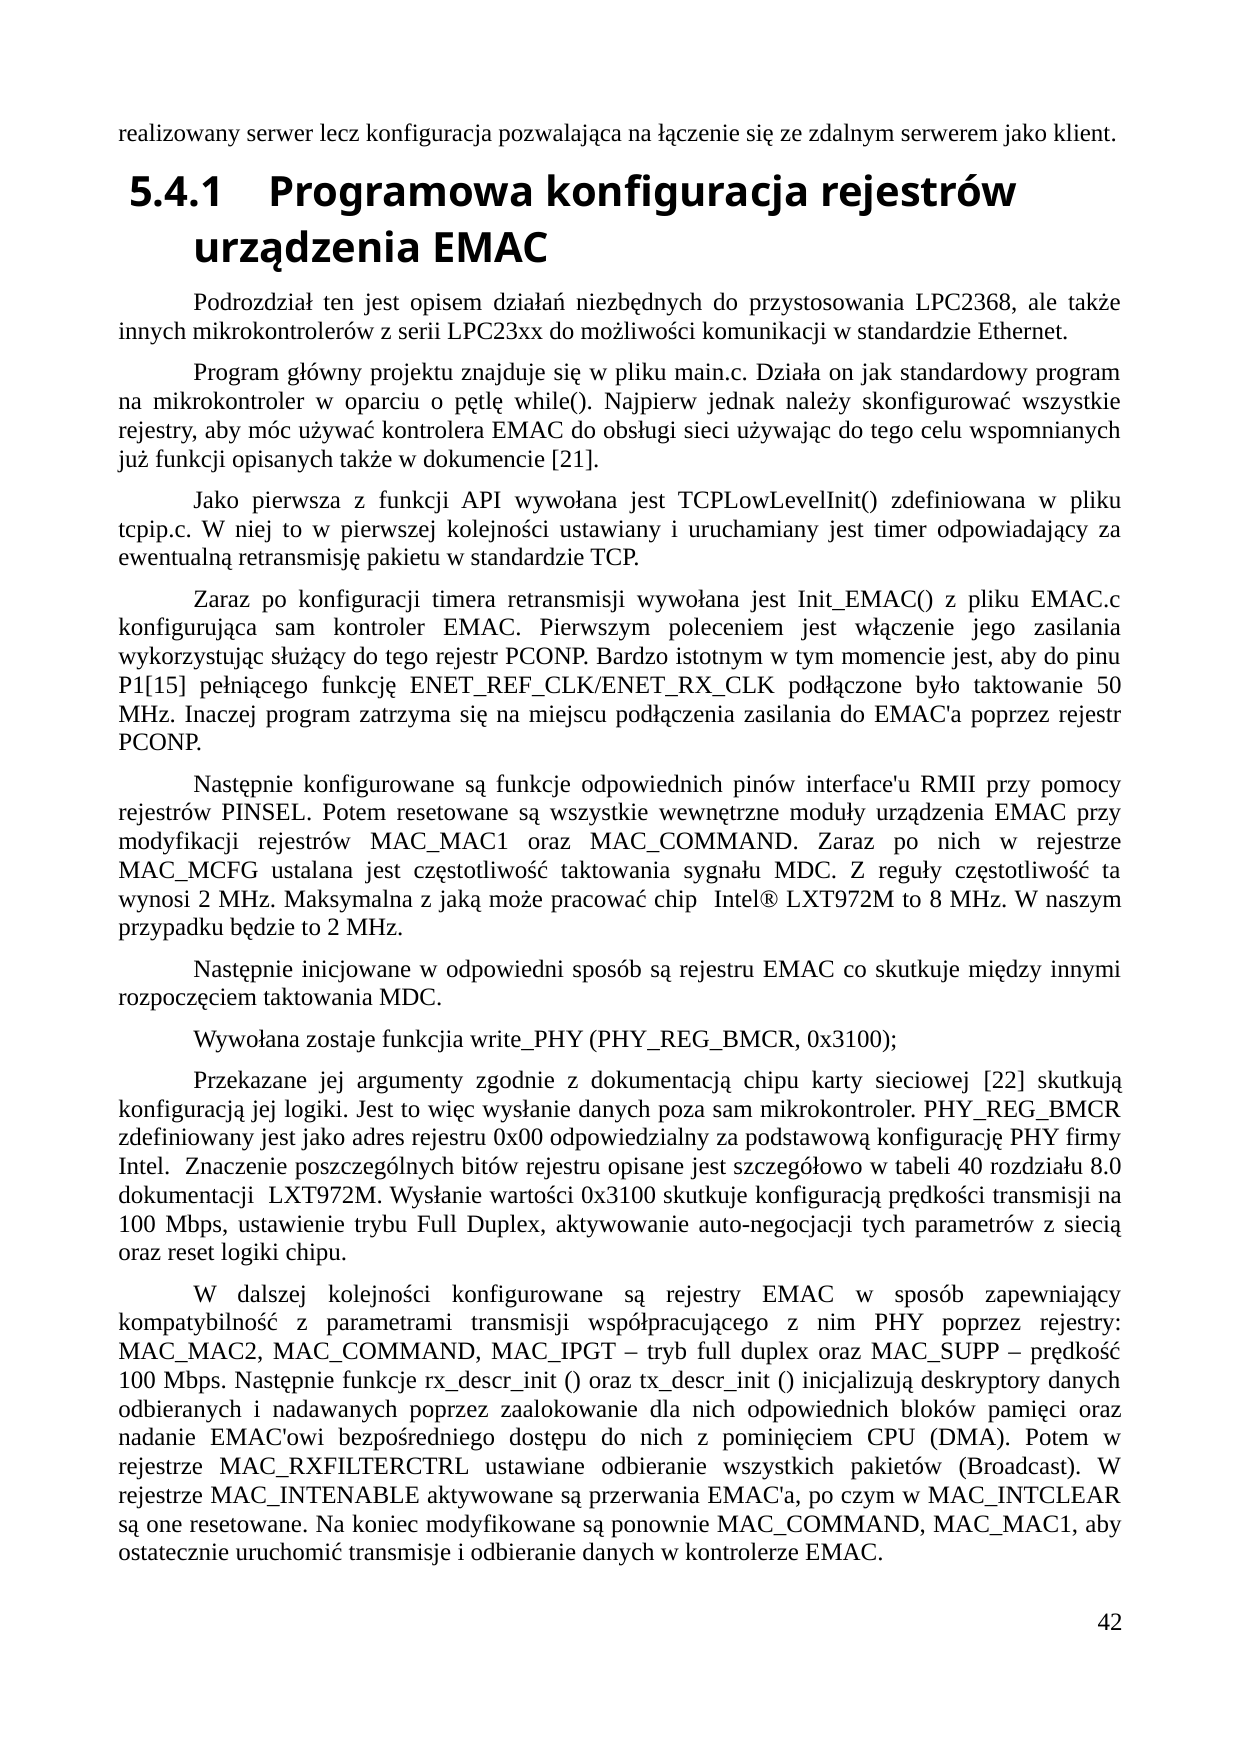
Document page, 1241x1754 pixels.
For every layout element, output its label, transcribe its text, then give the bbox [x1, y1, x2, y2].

text Wywołana zostaje funkcjia write_PHY (PHY_REG_BMCR, 0x3100); [118, 1024, 1122, 1052]
text W dalszej kolejności konfigurowane są rejestry EMAC w sposób zapewniający kompatybilność z parametrami transmisji współpracującego z nim PHY poprzez rejestry: MAC_MAC2, MAC_COMMAND, MAC_IPGT – tryb full duplex oraz MAC_SUPP – prędkość 100 Mbps. Następnie funkcje rx_descr_init () oraz tx_descr_init () inicjalizują deskryptory danych odbieranych i nadawanych poprzez zaalokowanie dla nich odpowiednich bloków pamięci oraz nadanie EMAC'owi bezpośredniego dostępu do nich z pominięciem CPU (DMA). Potem w rejestrze MAC_RXFILTERCTRL ustawiane odbieranie wszystkich pakietów (Broadcast). W rejestrze MAC_INTENABLE aktywowane są przerwania EMAC'a, po czym w MAC_INTCLEAR są one resetowane. Na koniec modyfikowane są ponownie MAC_COMMAND, MAC_MAC1, aby ostatecznie uruchomić transmisje i odbieranie danych w kontrolerze EMAC. [118, 1279, 1122, 1566]
text Następnie inicjowane w odpowiedni sposób są rejestru EMAC co skutkuje między innymi rozpoczęciem taktowania MDC. [118, 954, 1122, 1011]
text Następnie konfigurowane są funkcje odpowiednich pinów interface'u RMII przy pomocy rejestrów PINSEL. Potem resetowane są wszystkie wewnętrzne moduły urządzenia EMAC przy modyfikacji rejestrów MAC_MAC1 oraz MAC_COMMAND. Zaraz po nich w rejestrze MAC_MCFG ustalana jest częstotliwość taktowania sygnału MDC. Z reguły częstotliwość ta wynosi 2 MHz. Maksymalna z jaką może pracować chip Intel® LXT972M to 8 MHz. W naszym przypadku będzie to 2 MHz. [118, 769, 1122, 941]
text Przekazane jej argumenty zgodnie z dokumentacją chipu karty sieciowej [22] skutkują konfiguracją jej logiki. Jest to więc wysłanie danych poza sam mikrokontroler. PHY_REG_BMCR zdefiniowany jest jako adres rejestru 0x00 odpowiedzialny za podstawową konfigurację PHY firmy Intel. Znaczenie poszczególnych bitów rejestru opisane jest szczegółowo w tabeli 40 rozdziału 8.0 dokumentacji LXT972M. Wysłanie wartości 0x3100 skutkuje konfiguracją prędkości transmisji na 100 Mbps, ustawienie trybu Full Duplex, aktywowanie auto-negocjacji tych parametrów z siecią oraz reset logiki chipu. [118, 1065, 1122, 1266]
text Podrozdział ten jest opisem działań niezbędnych do przystosowania LPC2368, ale także innych mikrokontrolerów z serii LPC23xx do możliwości komunikacji w standardzie Ethernet. [118, 287, 1122, 345]
text Jako pierwsza z funkcji API wywołana jest TCPLowLevelInit() zdefiniowana w pliku tcpip.c. W niej to w pierwszej kolejności ustawiany i uruchamiany jest timer odpowiadający za ewentualną retransmisję pakietu w standardzie TCP. [118, 485, 1122, 571]
text Zaraz po konfiguracji timera retransmisji wywołana jest Init_EMAC() z pliku EMAC.c konfigurująca sam kontroler EMAC. Pierwszym poleceniem jest włączenie jego zasilania wykorzystując służący do tego rejestr PCONP. Bardzo istotnym w tym momencie jest, aby do pinu P1[15] pełniącego funkcję ENET_REF_CLK/ENET_RX_CLK podłączone było taktowanie 50 MHz. Inaczej program zatrzyma się na miejscu podłączenia zasilania do EMAC'a poprzez rejestr PCONP. [118, 584, 1122, 756]
text Program główny projektu znajduje się w pliku main.c. Działa on jak standardowy program na mikrokontroler w oparciu o pętlę while(). Najpierw jednak należy skonfigurować wszystkie rejestry, aby móc używać kontrolera EMAC do obsługi sieci używając do tego celu wspomnianych już funkcji opisanych także w dokumencie [21]. [118, 357, 1122, 472]
text realizowany serwer lecz konfiguracja pozwalająca na łączenie się ze zdalnym serwerem jako klient. [118, 118, 1122, 147]
subtitle Programowa konfiguracja rejestrów urządzenia EMAC [118, 161, 1122, 275]
